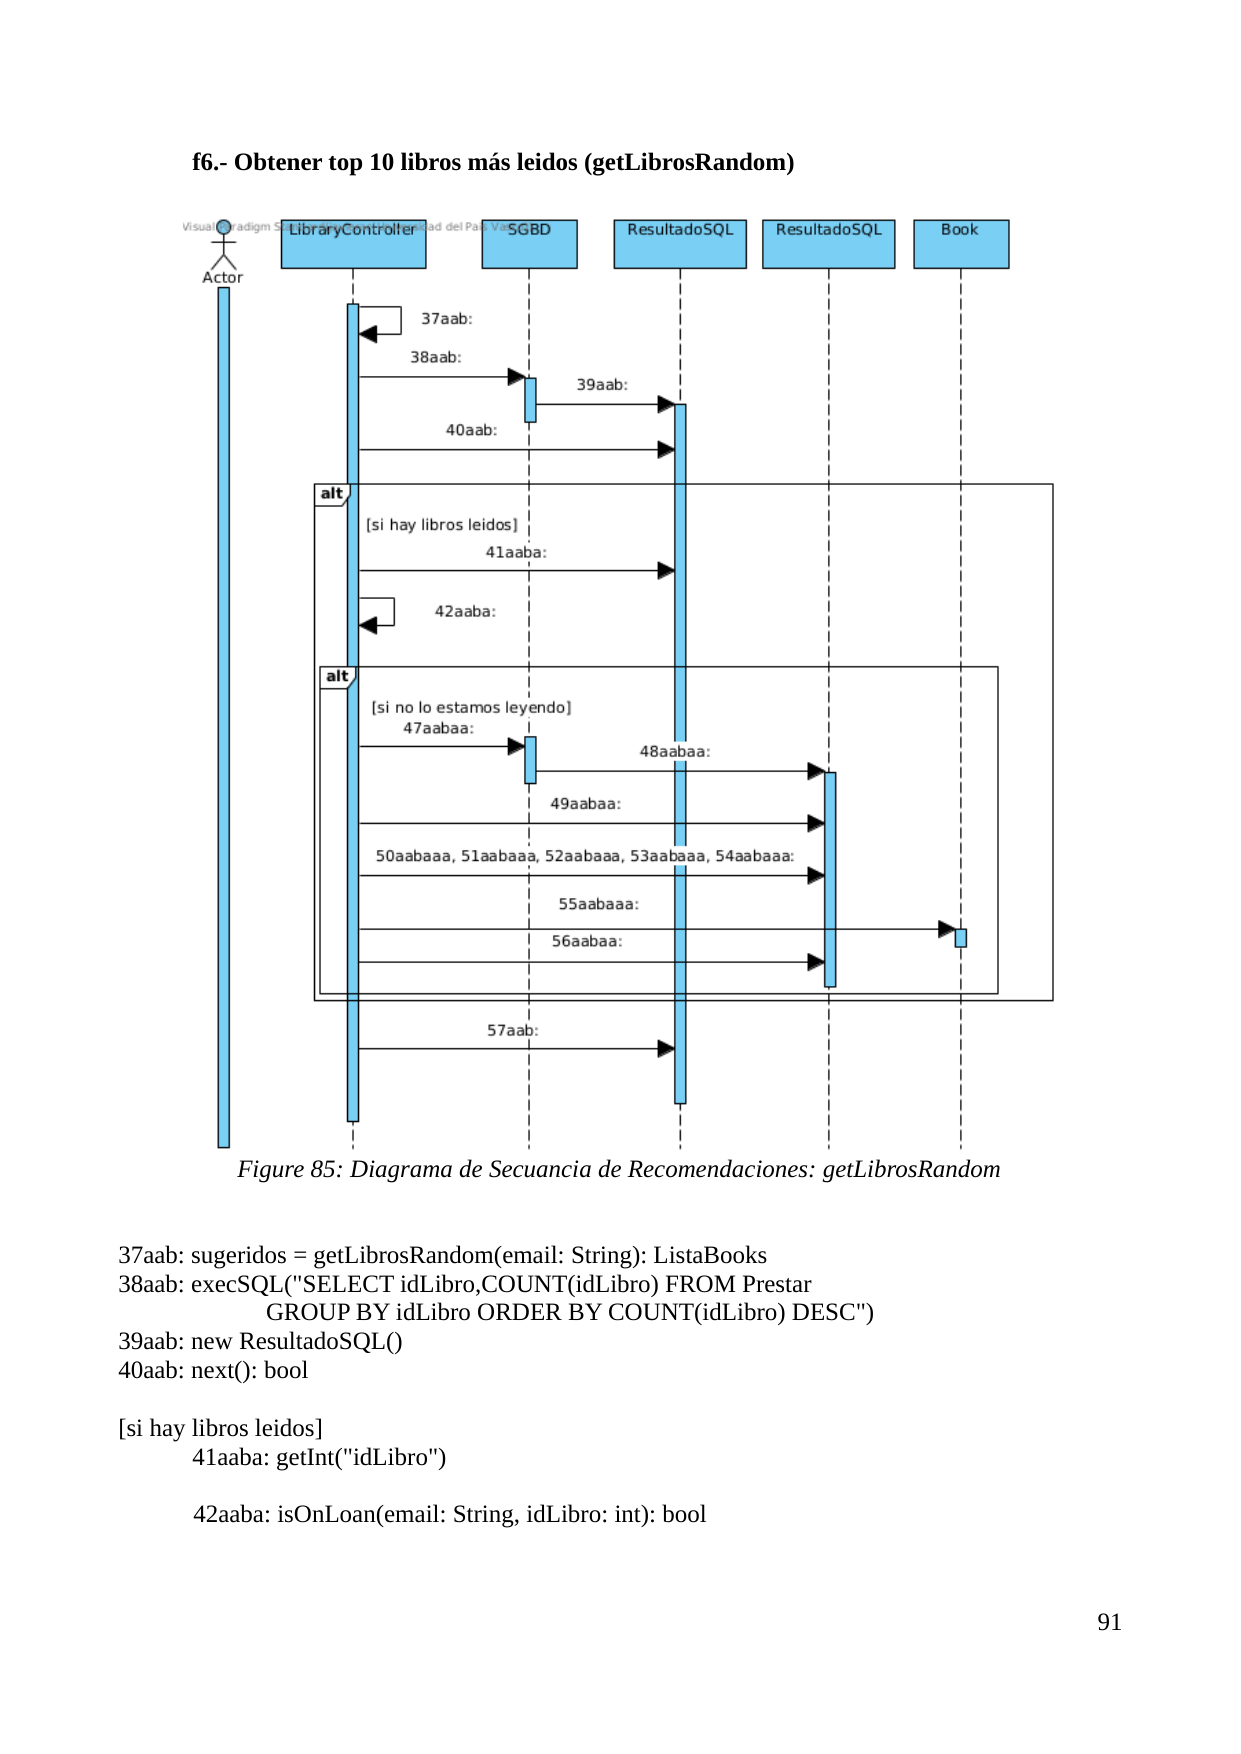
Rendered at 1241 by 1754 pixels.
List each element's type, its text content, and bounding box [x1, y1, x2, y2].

subtitle [si hay libros leidos] [118, 1413, 1122, 1442]
subtitle 37aab: sugeridos = getLibrosRandom(email: String): ListaBooks [118, 1240, 1122, 1269]
text Figure 85: Diagrama de Secuancia de Recomendaciones: getLibrosRandom [183, 1154, 1058, 1183]
subtitle f6.- Obtener top 10 libros más leidos (getLibrosRandom) [118, 147, 1122, 176]
subtitle 42aaba: isOnLoan(email: String, idLibro: int): bool [118, 1500, 1122, 1529]
subtitle 41aaba: getInt("idLibro") [118, 1442, 1122, 1471]
subtitle 39aab: new ResultadoSQL() [118, 1327, 1122, 1356]
subtitle 40aab: next(): bool [118, 1356, 1122, 1384]
subtitle 38aab: execSQL("SELECT idLibro,COUNT(idLibro) FROM Prestar GROUP BY idLibro ORDER BY COUNT(idLibro) DESC") [118, 1269, 1122, 1327]
picture [182, 217, 1058, 1154]
